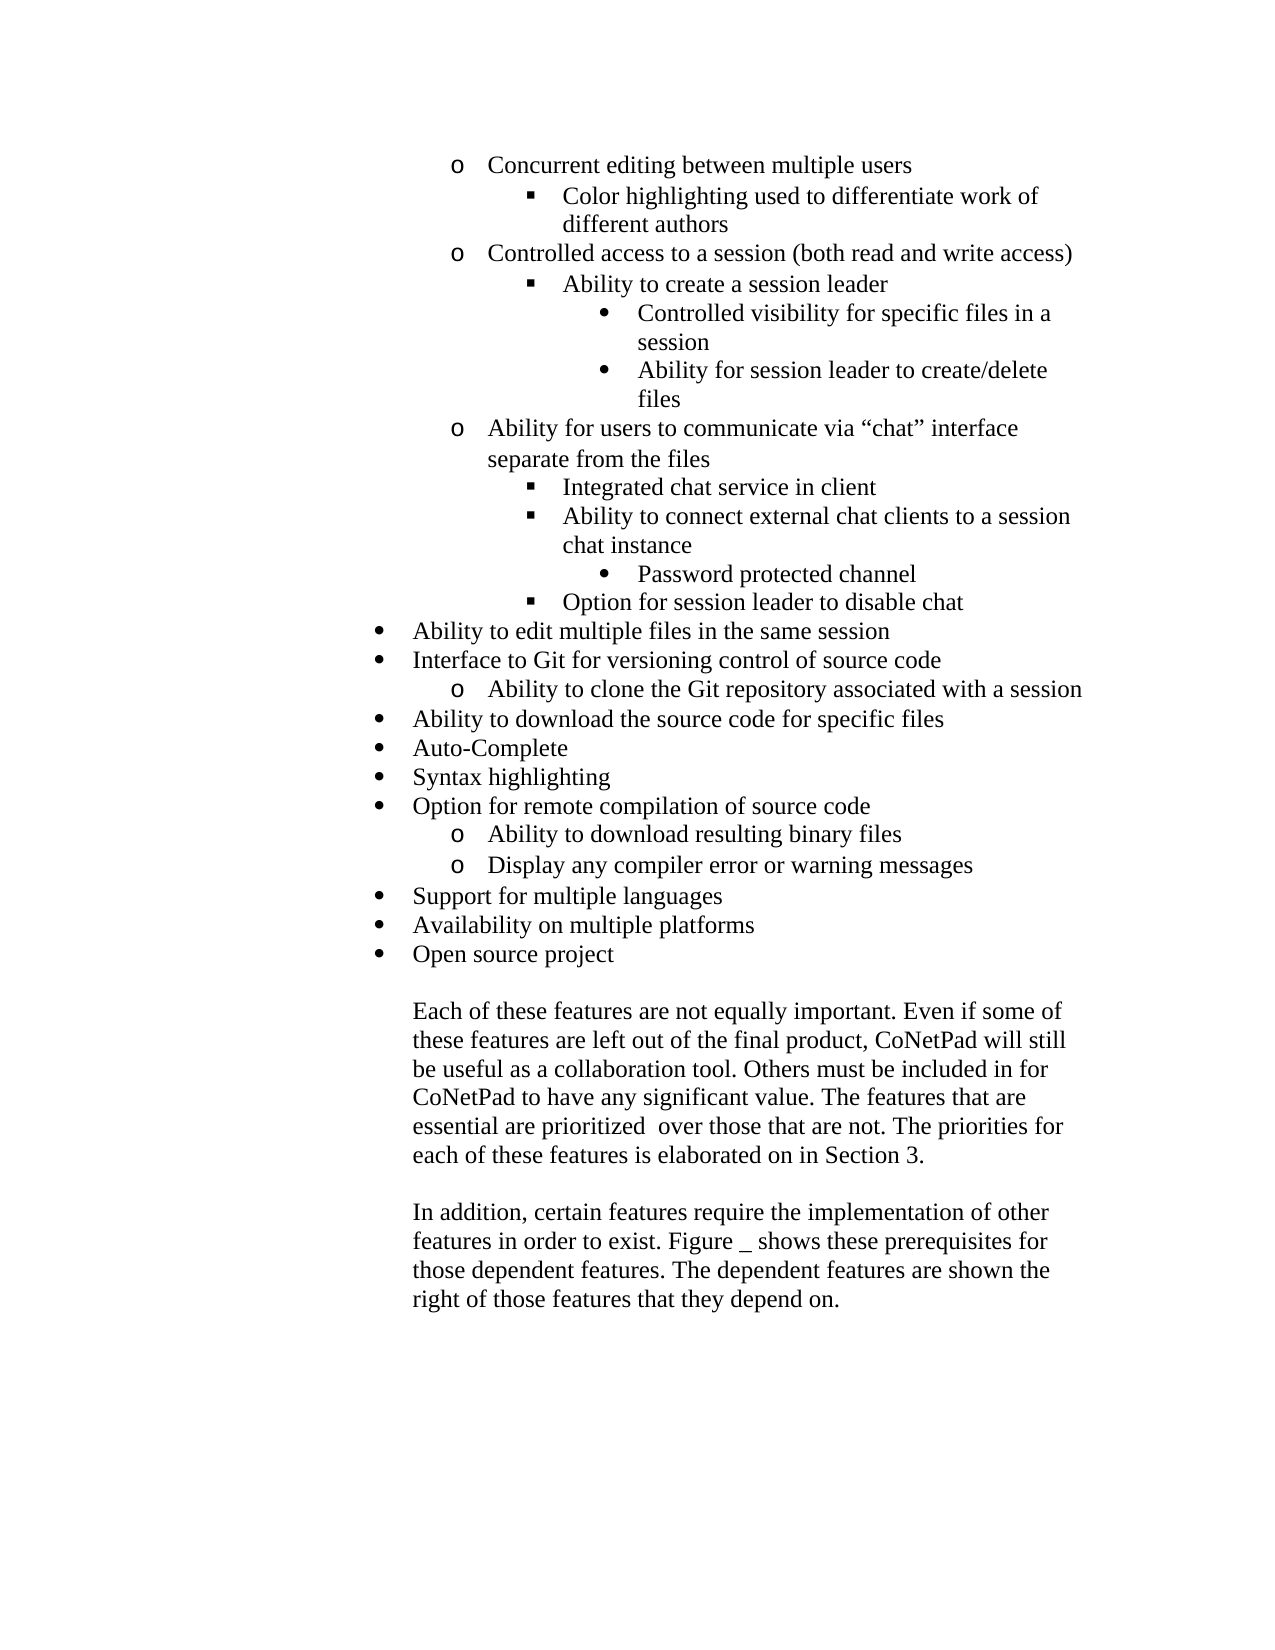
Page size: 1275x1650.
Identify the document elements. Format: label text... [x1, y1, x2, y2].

list Open source project [375, 939, 1087, 967]
list Option for remote compilation of source code [375, 791, 1087, 819]
list Ability to clone the Git repository associated with a session [450, 674, 1087, 704]
list Ability to create a session leader [525, 269, 1087, 298]
list Integrated chat service in client [525, 472, 1087, 501]
list Ability for session leader to create/delete files [600, 355, 1087, 413]
list Ability for users to communicate via “chat” interface separate from the files [450, 413, 1087, 472]
list Controlled access to a session (both read and write access) [450, 238, 1087, 269]
list Password protected channel [600, 559, 1087, 587]
list Availability on multiple platforms [375, 910, 1087, 939]
list Ability to connect external chat clients to a session chat instance [525, 501, 1087, 559]
list Option for session leader to disable chat [525, 587, 1087, 616]
list Controlled visibility for specific files in a session [600, 298, 1087, 355]
list Ability to download resulting binary files [450, 819, 1087, 850]
list Support for multiple languages [375, 881, 1087, 910]
list In addition, certain features require the implementation of other features in order to exist. Figure _ shows these prerequisites for those dependent features. The dependent features are shown the right of those features that they depend on. [375, 1197, 1087, 1312]
list Concurrent editing between multiple users [450, 150, 1087, 181]
list Ability to edit multiple files in the same session [375, 616, 1087, 645]
list Color highlighting used to differentiate work of different authors [525, 181, 1087, 238]
list Interface to Git for versioning control of source code [375, 645, 1087, 674]
list Ability to download the source code for specific files [375, 704, 1087, 733]
list Syntax highlighting [375, 762, 1087, 791]
list Each of these features are not equally important. Even if some of these features are left out of the final product, CoNetPad will still be useful as a collaboration tool. Others must be included in for CoNetPad to have any significant value. The features that are essential are prioritized over those that are not. The priorities for each of these features is elaborated on in Section 3. [375, 996, 1087, 1169]
list Auto-Complete [375, 733, 1087, 762]
list Display any compiler error or warning messages [450, 850, 1087, 881]
